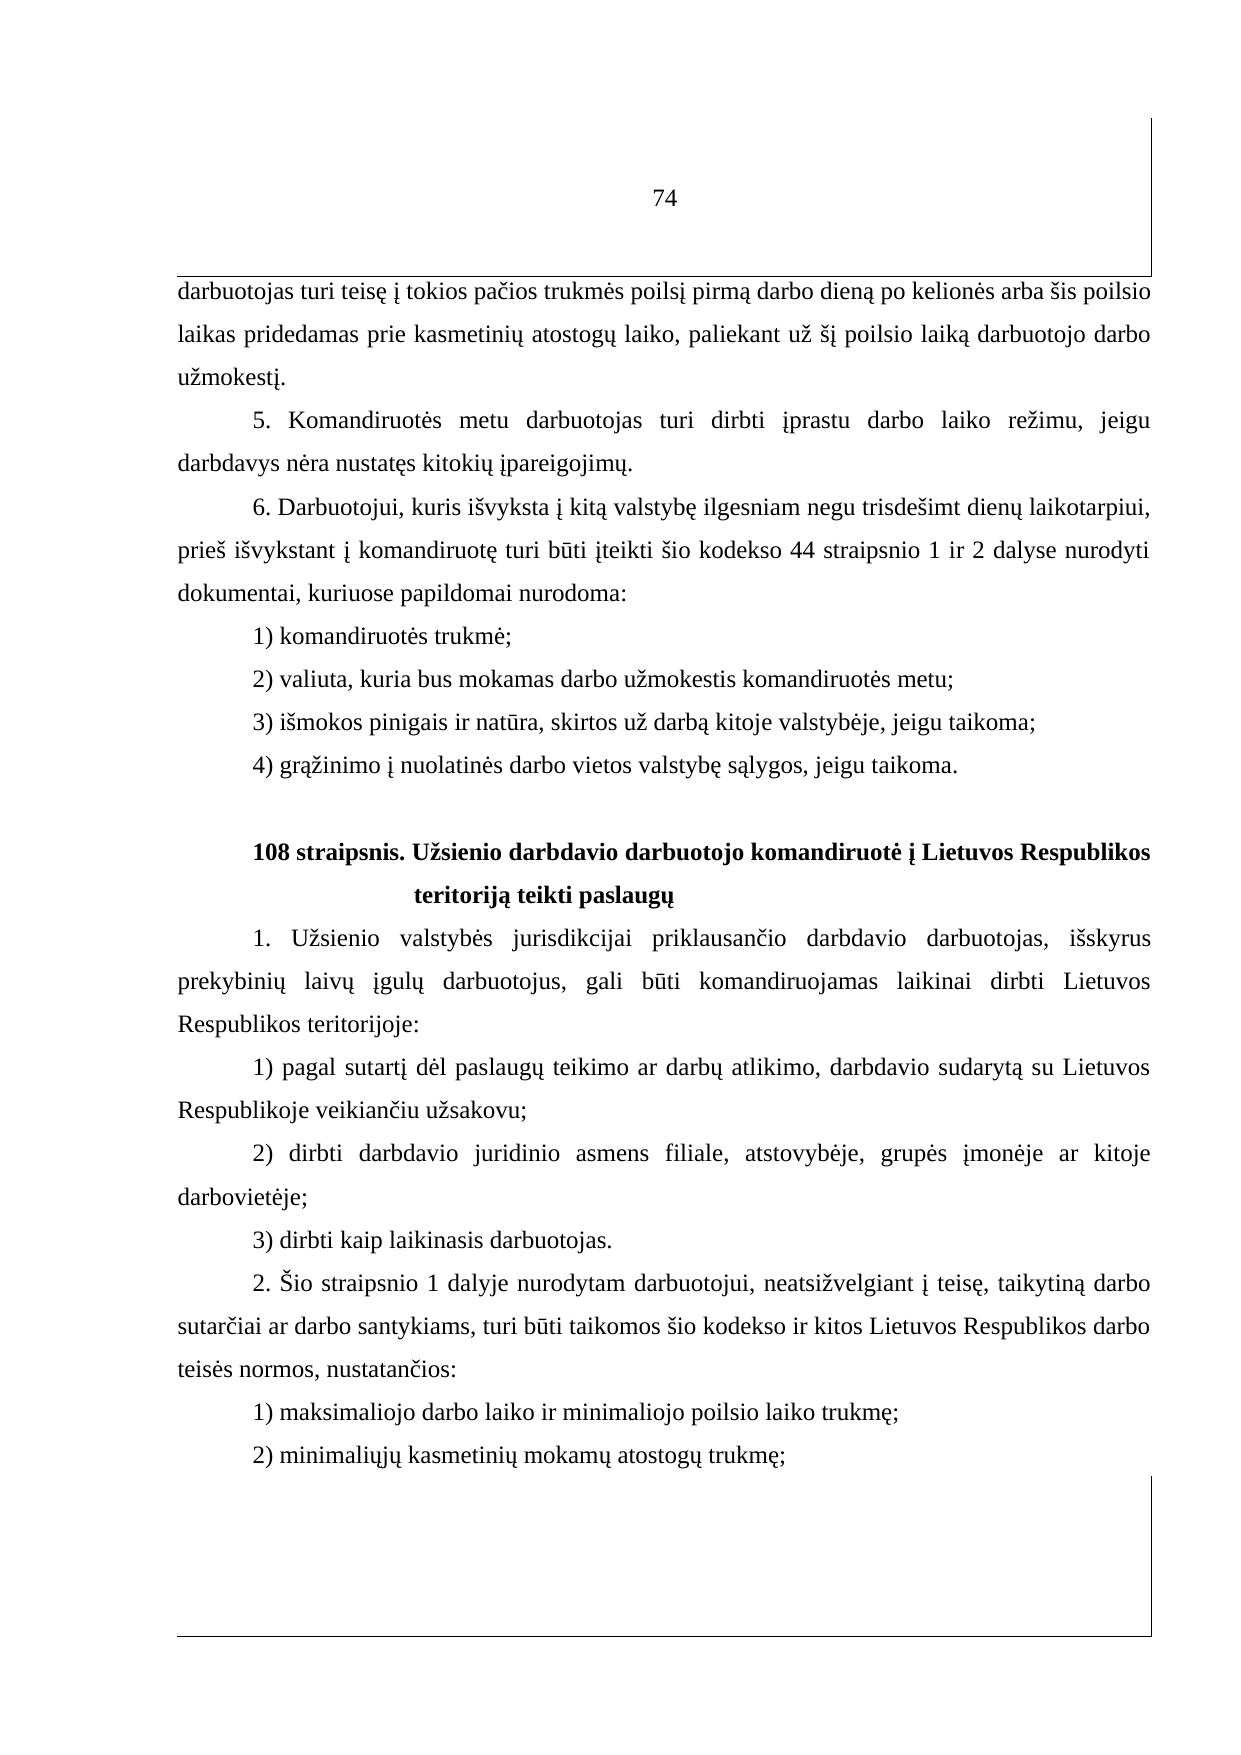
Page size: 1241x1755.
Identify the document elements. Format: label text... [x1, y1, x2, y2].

subtitle 108 straipsnis. Užsienio darbdavio darbuotojo komandiruotė į Lietuvos Respublikos teritoriją teikti paslaugų [252, 837, 1152, 908]
text darbuotojas turi teisę į tokios pačios trukmės poilsį pirmą darbo dieną po kelionės arba šis poilsio laikas pridedamas prie kasmetinių atostogų laiko, paliekant už šį poilsio laiką darbuotojo darbo užmokestį. [177, 276, 1152, 391]
text 2. Šio straipsnio 1 dalyje nurodytam darbuotojui, neatsižvelgiant į teisę, taikytiną darbo sutarčiai ar darbo santykiams, turi būti taikomos šio kodekso ir kitos Lietuvos Respublikos darbo teisės normos, nustatančios: [177, 1268, 1152, 1383]
text 1) komandiruotės trukmė; [177, 621, 1152, 650]
text 1. Užsienio valstybės jurisdikcijai priklausančio darbdavio darbuotojas, išskyrus prekybinių laivų įgulų darbuotojus, gali būti komandiruojamas laikinai dirbti Lietuvos Respublikos teritorijoje: [177, 923, 1152, 1038]
text 4) grąžinimo į nuolatinės darbo vietos valstybę sąlygos, jeigu taikoma. [177, 750, 1152, 779]
text 3) išmokos pinigais ir natūra, skirtos už darbą kitoje valstybėje, jeigu taikoma; [177, 707, 1152, 736]
text 3) dirbti kaip laikinasis darbuotojas. [177, 1225, 1152, 1253]
text 2) dirbti darbdavio juridinio asmens filiale, atstovybėje, grupės įmonėje ar kitoje darbovietėje; [177, 1138, 1152, 1210]
text 1) pagal sutartį dėl paslaugų teikimo ar darbų atlikimo, darbdavio sudarytą su Lietuvos Respublikoje veikiančiu užsakovu; [177, 1052, 1152, 1124]
text 6. Darbuotojui, kuris išvyksta į kitą valstybę ilgesniam negu trisdešimt dienų laikotarpiui, prieš išvykstant į komandiruotę turi būti įteikti šio kodekso 44 straipsnio 1 ir 2 dalyse nurodyti dokumentai, kuriuose papildomai nurodoma: [177, 492, 1152, 607]
text 2) valiuta, kuria bus mokamas darbo užmokestis komandiruotės metu; [177, 664, 1152, 693]
text 5. Komandiruotės metu darbuotojas turi dirbti įprastu darbo laiko režimu, jeigu darbdavys nėra nustatęs kitokių įpareigojimų. [177, 405, 1152, 477]
text 1) maksimaliojo darbo laiko ir minimaliojo poilsio laiko trukmę; [177, 1397, 1152, 1426]
text 2) minimaliųjų kasmetinių mokamų atostogų trukmę; [177, 1440, 1152, 1469]
